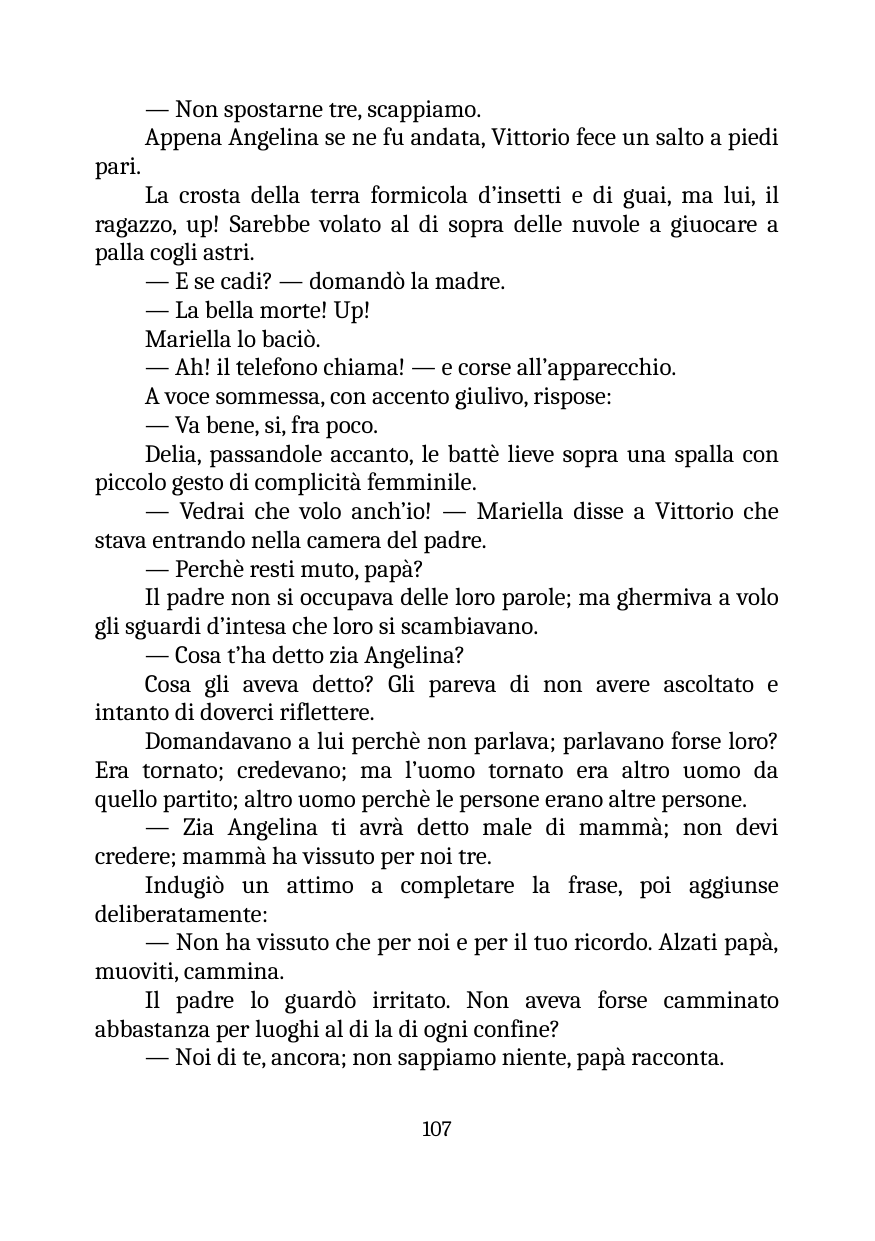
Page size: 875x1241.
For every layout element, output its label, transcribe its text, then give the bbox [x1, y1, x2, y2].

text Cosa gli aveva detto? Gli pareva di non avere ascoltato e intanto di doverci riflettere. [94, 669, 779, 727]
text La crosta della terra formicola d’insetti e di guai, ma lui, il ragazzo, up! Sarebbe volato al di sopra delle nuvole a giuocare a palla cogli astri. [94, 181, 779, 267]
text — Zia Angelina ti avrà detto male di mammà; non devi credere; mammà ha vissuto per noi tre. [94, 813, 779, 871]
text — E se cadi? — domandò la madre. [94, 267, 779, 296]
text — Noi di te, ancora; non sappiamo niente, papà racconta. [94, 1043, 779, 1072]
text — Non spostarne tre, scappiamo. [94, 94, 779, 123]
text — Cosa t’ha detto zia Angelina? [94, 641, 779, 669]
text Delia, passandole accanto, le battè lieve sopra una spalla con piccolo gesto di complicità femminile. [94, 439, 779, 497]
text A voce sommessa, con accento giulivo, rispose: [94, 382, 779, 411]
text — Non ha vissuto che per noi e per il tuo ricordo. Alzati papà, muoviti, cammina. [94, 928, 779, 986]
text Il padre lo guardò irritato. Non aveva forse camminato abbastanza per luoghi al di la di ogni confine? [94, 986, 779, 1043]
text — Vedrai che volo anch’io! — Mariella disse a Vittorio che stava entrando nella camera del padre. [94, 497, 779, 554]
text — Ah! il telefono chiama! — e corse all’apparecchio. [94, 353, 779, 382]
text — La bella morte! Up! [94, 296, 779, 324]
text Indugiò un attimo a completare la frase, poi aggiunse deliberatamente: [94, 871, 779, 928]
text Il padre non si occupava delle loro parole; ma ghermiva a volo gli sguardi d’intesa che loro si scambiavano. [94, 583, 779, 641]
text Mariella lo baciò. [94, 324, 779, 353]
text — Perchè resti muto, papà? [94, 554, 779, 583]
text Domandavano a lui perchè non parlava; parlavano forse loro? Era tornato; credevano; ma l’uomo tornato era altro uomo da quello partito; altro uomo perchè le persone erano altre persone. [94, 727, 779, 813]
text Appena Angelina se ne fu andata, Vittorio fece un salto a piedi pari. [94, 123, 779, 181]
text — Va bene, si, fra poco. [94, 411, 779, 439]
